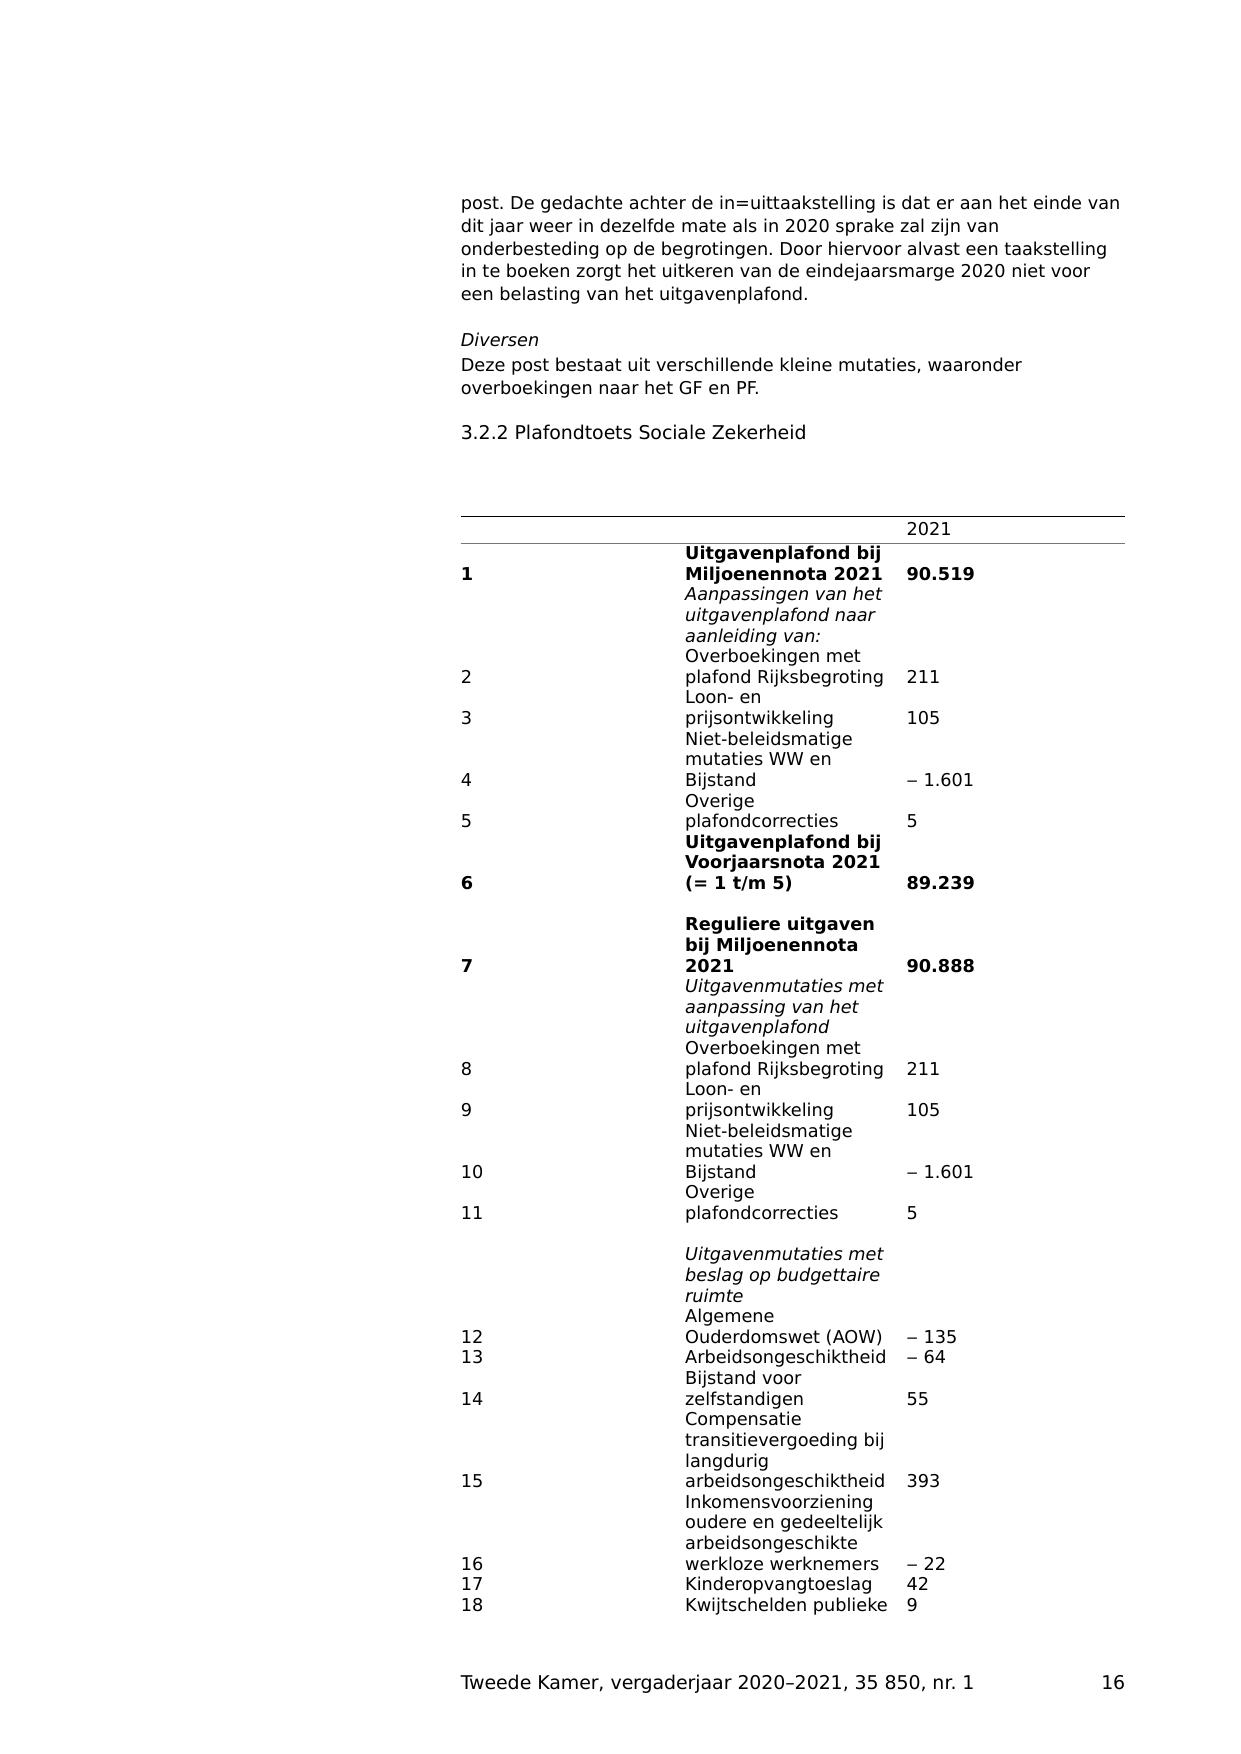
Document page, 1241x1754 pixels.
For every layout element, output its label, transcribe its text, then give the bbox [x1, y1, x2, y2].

table_cell [461, 894, 682, 914]
table_cell [461, 976, 682, 1038]
table_cell 14 [461, 1368, 682, 1409]
table_cell 10 [461, 1121, 682, 1182]
table_cell 2021 [904, 517, 1125, 542]
table_cell 5 [904, 1183, 1125, 1224]
table_cell ‒ 135 [904, 1306, 1125, 1347]
table_cell 13 [461, 1348, 682, 1368]
table_cell [461, 584, 682, 646]
table_cell 90.888 [904, 914, 1125, 976]
table_cell 90.519 [904, 544, 1125, 584]
table_cell 18 [461, 1595, 682, 1616]
table_cell 211 [904, 646, 1125, 687]
table_cell 7 [461, 914, 682, 976]
table_cell 3 [461, 688, 682, 729]
table_cell 5 [904, 791, 1125, 832]
table_cell [682, 1224, 903, 1244]
table_cell Bijstand voor zelfstandigen [682, 1368, 903, 1409]
table_cell Algemene Ouderdomswet (AOW) [682, 1306, 903, 1347]
table_cell Uitgavenmutaties met aanpassing van het uitgavenplafond [682, 976, 903, 1038]
table_cell [682, 517, 903, 542]
table_header Tabel 3.2.2 Ontwikkeling uitgavenplafond Sociale Zekerheid (in miljoenen euro, - is onderschrijding) [461, 468, 1125, 516]
table_cell Niet-beleidsmatige mutaties WW en Bijstand [682, 1121, 903, 1182]
table_cell 42 [904, 1574, 1125, 1595]
table_cell Loon- en prijsontwikkeling [682, 1079, 903, 1121]
text Deze post bestaat uit verschillende kleine mutaties, waaronder overboekingen naar het GF en PF. [461, 353, 1125, 399]
table_cell Loon- en prijsontwikkeling [682, 688, 903, 729]
table_cell 8 [461, 1038, 682, 1079]
table_cell 16 [461, 1492, 682, 1574]
table_cell Arbeidsongeschiktheid [682, 1348, 903, 1368]
table_cell [904, 584, 1125, 646]
table_cell ‒ 1.601 [904, 1121, 1125, 1182]
text Diversen [461, 328, 1125, 351]
table_cell Overige plafondcorrecties [682, 791, 903, 832]
table_cell Overboekingen met plafond Rijksbegroting [682, 646, 903, 687]
table_cell [904, 1244, 1125, 1306]
table_cell [904, 894, 1125, 914]
table_cell 105 [904, 688, 1125, 729]
table_cell Overige plafondcorrecties [682, 1183, 903, 1224]
table_cell 12 [461, 1306, 682, 1347]
table_cell Overboekingen met plafond Rijksbegroting [682, 1038, 903, 1079]
table_cell [904, 1224, 1125, 1244]
table_cell 6 [461, 832, 682, 894]
table_cell 1 [461, 544, 682, 584]
table_cell 5 [461, 791, 682, 832]
table_cell Uitgavenplafond bij Miljoenennota 2021 [682, 544, 903, 584]
table_cell ‒ 22 [904, 1492, 1125, 1574]
title 3.2.2 Plafondtoets Sociale Zekerheid [461, 422, 1125, 444]
table_cell Aanpassingen van het uitgavenplafond naar aanleiding van: [682, 584, 903, 646]
table_cell 4 [461, 729, 682, 791]
table_cell 9 [904, 1595, 1125, 1616]
table_cell 55 [904, 1368, 1125, 1409]
table_cell 11 [461, 1183, 682, 1224]
table_cell [904, 976, 1125, 1038]
table_cell 17 [461, 1574, 682, 1595]
table_cell [461, 1224, 682, 1244]
table_cell Kwijtschelden publieke [682, 1595, 903, 1616]
table_cell 89.239 [904, 832, 1125, 894]
table_cell Reguliere uitgaven bij Miljoenennota 2021 [682, 914, 903, 976]
table_cell Uitgavenplafond bij Voorjaarsnota 2021 (= 1 t/m 5) [682, 832, 903, 894]
table_cell [461, 517, 682, 542]
table_cell 9 [461, 1079, 682, 1121]
table_cell [461, 1244, 682, 1306]
table_cell [682, 894, 903, 914]
table_cell 393 [904, 1409, 1125, 1492]
table_cell ‒ 64 [904, 1348, 1125, 1368]
table_cell 105 [904, 1079, 1125, 1121]
table_cell Inkomensvoorziening oudere en gedeeltelijk arbeidsongeschikte werkloze werknemers [682, 1492, 903, 1574]
text post. De gedachte achter de in=uittaakstelling is dat er aan het einde van dit jaar weer in dezelfde mate als in 2020 sprake zal zijn van onderbesteding op de begrotingen. Door hiervoor alvast een taakstelling in te boeken zorgt het uitkeren van de eindejaarsmarge 2020 niet voor een belasting van het uitgavenplafond. [461, 191, 1125, 305]
table_cell 15 [461, 1409, 682, 1492]
table_cell Kinderopvangtoeslag [682, 1574, 903, 1595]
table_cell Compensatie transitievergoeding bij langdurig arbeidsongeschiktheid [682, 1409, 903, 1492]
table_cell 2 [461, 646, 682, 687]
table_cell Niet-beleidsmatige mutaties WW en Bijstand [682, 729, 903, 791]
table_cell ‒ 1.601 [904, 729, 1125, 791]
table_cell 211 [904, 1038, 1125, 1079]
table_cell Uitgavenmutaties met beslag op budgettaire ruimte [682, 1244, 903, 1306]
